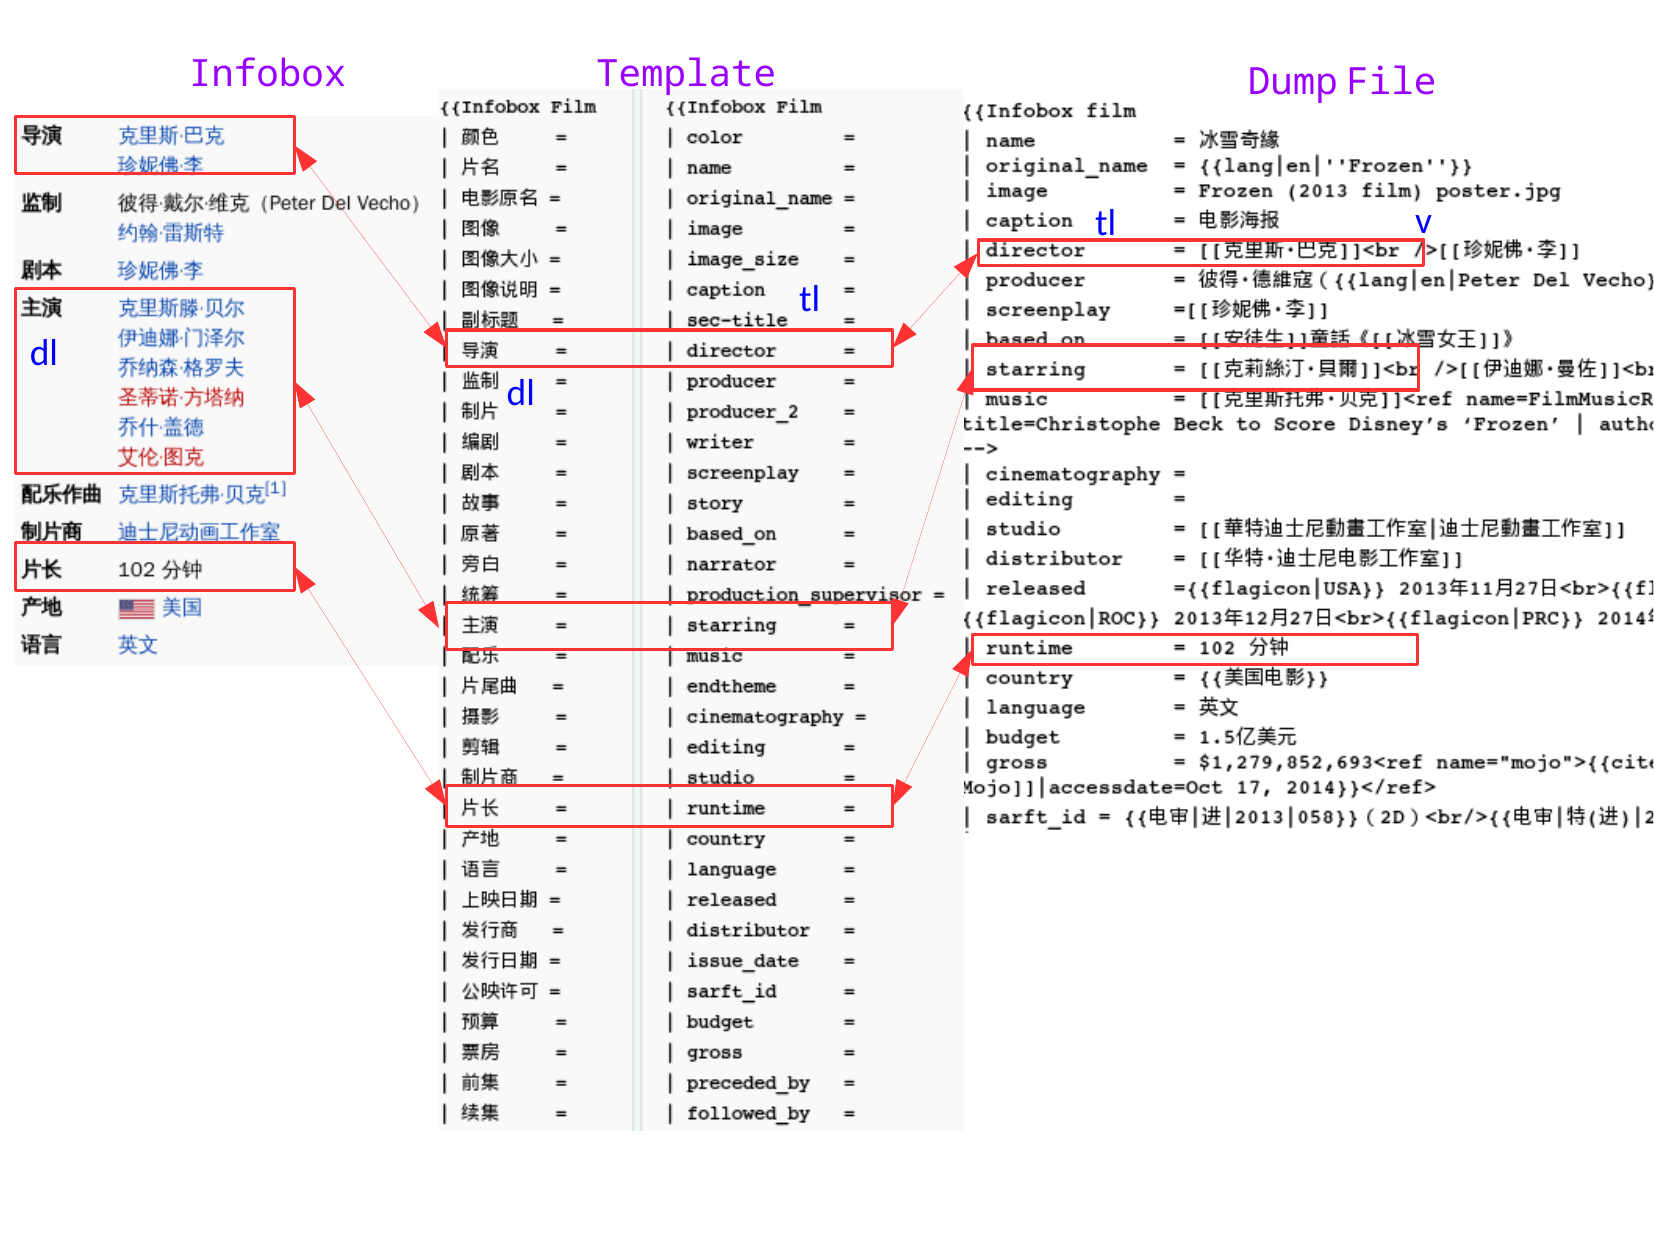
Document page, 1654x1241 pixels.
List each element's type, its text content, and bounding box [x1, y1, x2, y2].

text_box [446, 602, 893, 650]
picture [15, 89, 1654, 1131]
text_box [15, 288, 295, 474]
text_box dl [491, 369, 566, 442]
text_box Dump File [1233, 46, 1452, 102]
text_box [972, 345, 1419, 391]
text_box tl [1080, 199, 1155, 272]
text_box Infobox [174, 39, 362, 92]
text_box [446, 785, 893, 827]
text_box [446, 330, 893, 367]
text_box tl [784, 275, 859, 348]
text_box [972, 634, 1418, 665]
text_box Template [581, 39, 791, 92]
text_box [1155, 240, 1400, 266]
text_box [15, 116, 295, 174]
text_box v [1400, 198, 1474, 271]
text_box [15, 542, 295, 591]
text_box [978, 240, 1080, 266]
picture [15, 575, 356, 666]
text_box dl [15, 330, 89, 383]
